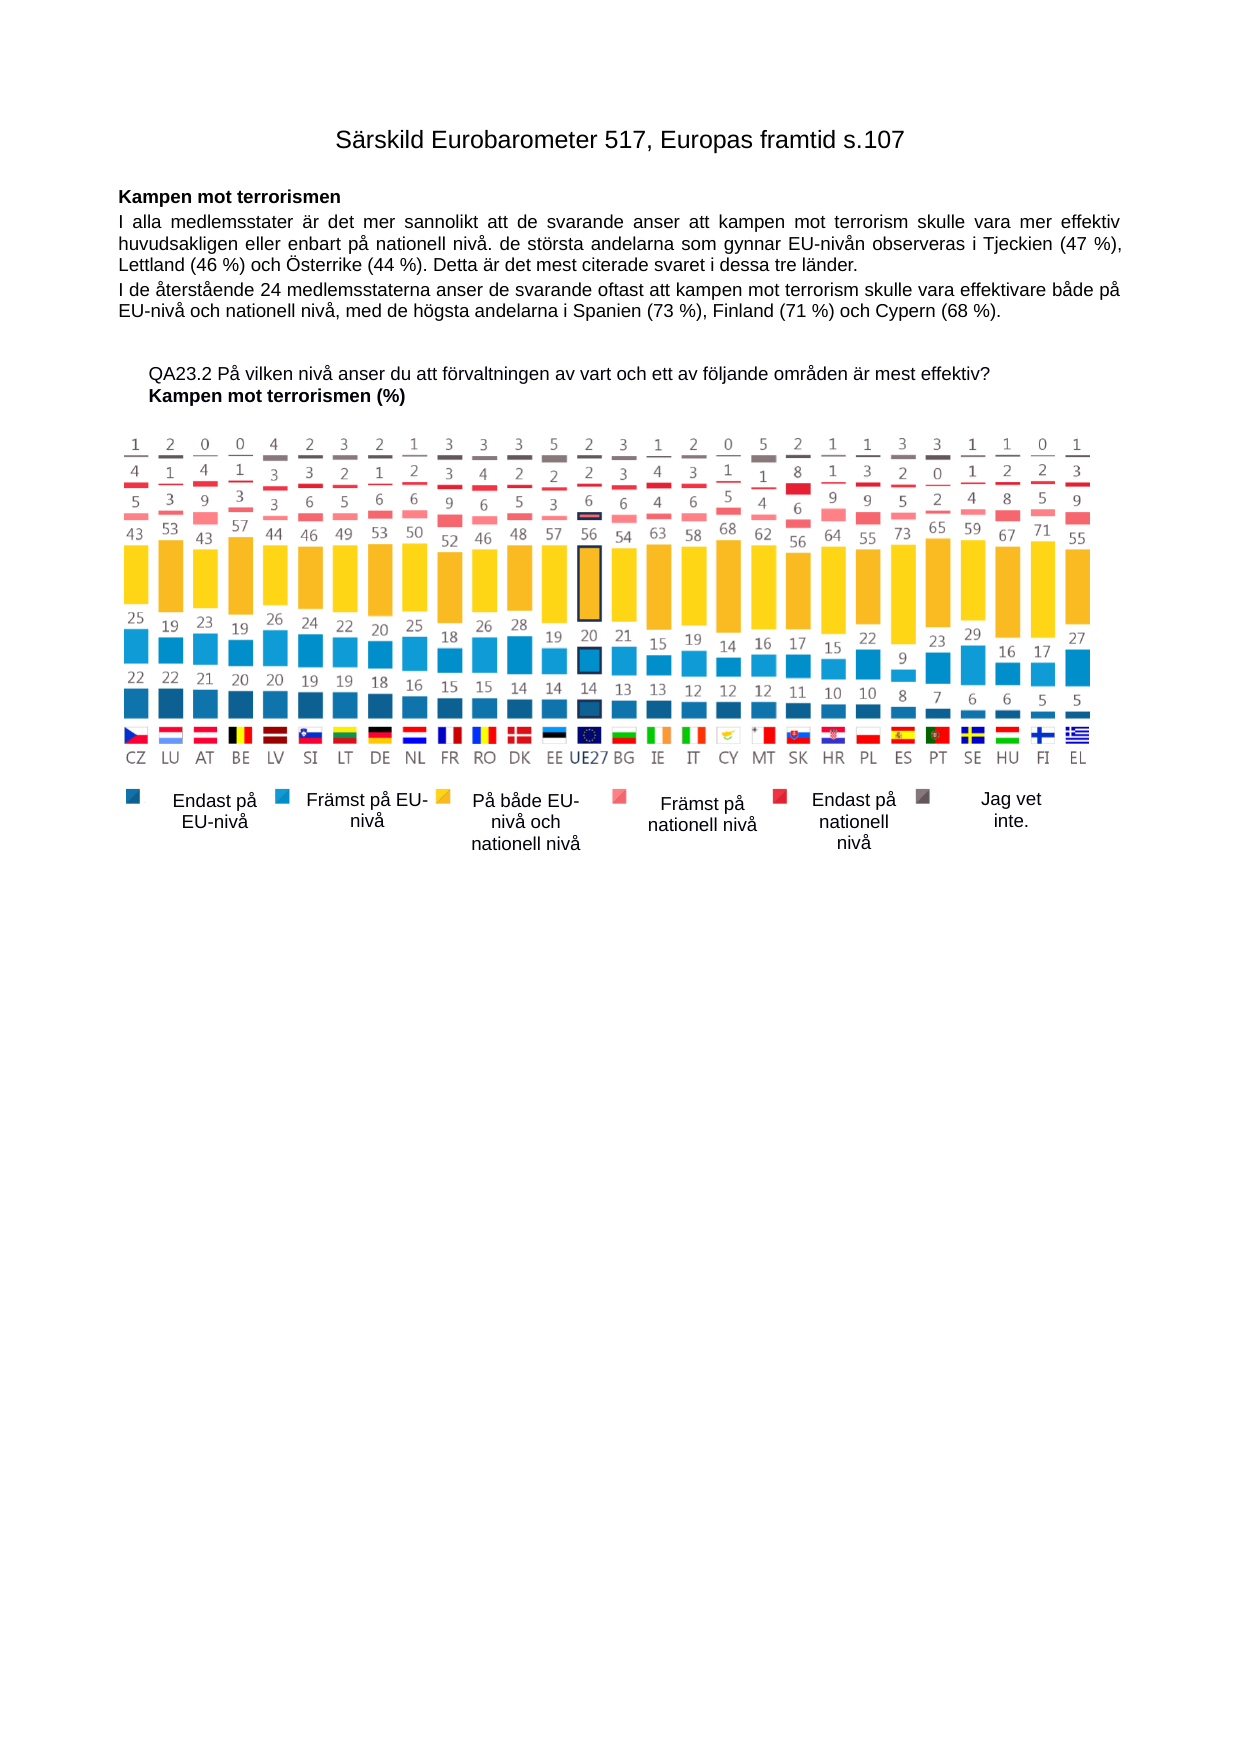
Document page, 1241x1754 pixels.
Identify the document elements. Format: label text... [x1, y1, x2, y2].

picture [118, 773, 931, 825]
text Kampen mot terrorismen [118, 186, 1122, 208]
picture [118, 431, 1097, 771]
text I de återstående 24 medlemsstaterna anser de svarande oftast att kampen mot terrorism skulle vara effektivare både på EU-nivå och nationell nivå, med de högsta andelarna i Spanien (73 %), Finland (71 %) och Cypern (68 %). [118, 279, 1122, 322]
text I alla medlemsstater är det mer sannolikt att de svarande anser att kampen mot terrorism skulle vara mer effektiv huvudsakligen eller enbart på nationell nivå. de största andelarna som gynnar EU-nivån observeras i Tjeckien (47 %), Lettland (46 %) och Österrike (44 %). Detta är det mest citerade svaret i dessa tre länder. [118, 211, 1122, 276]
